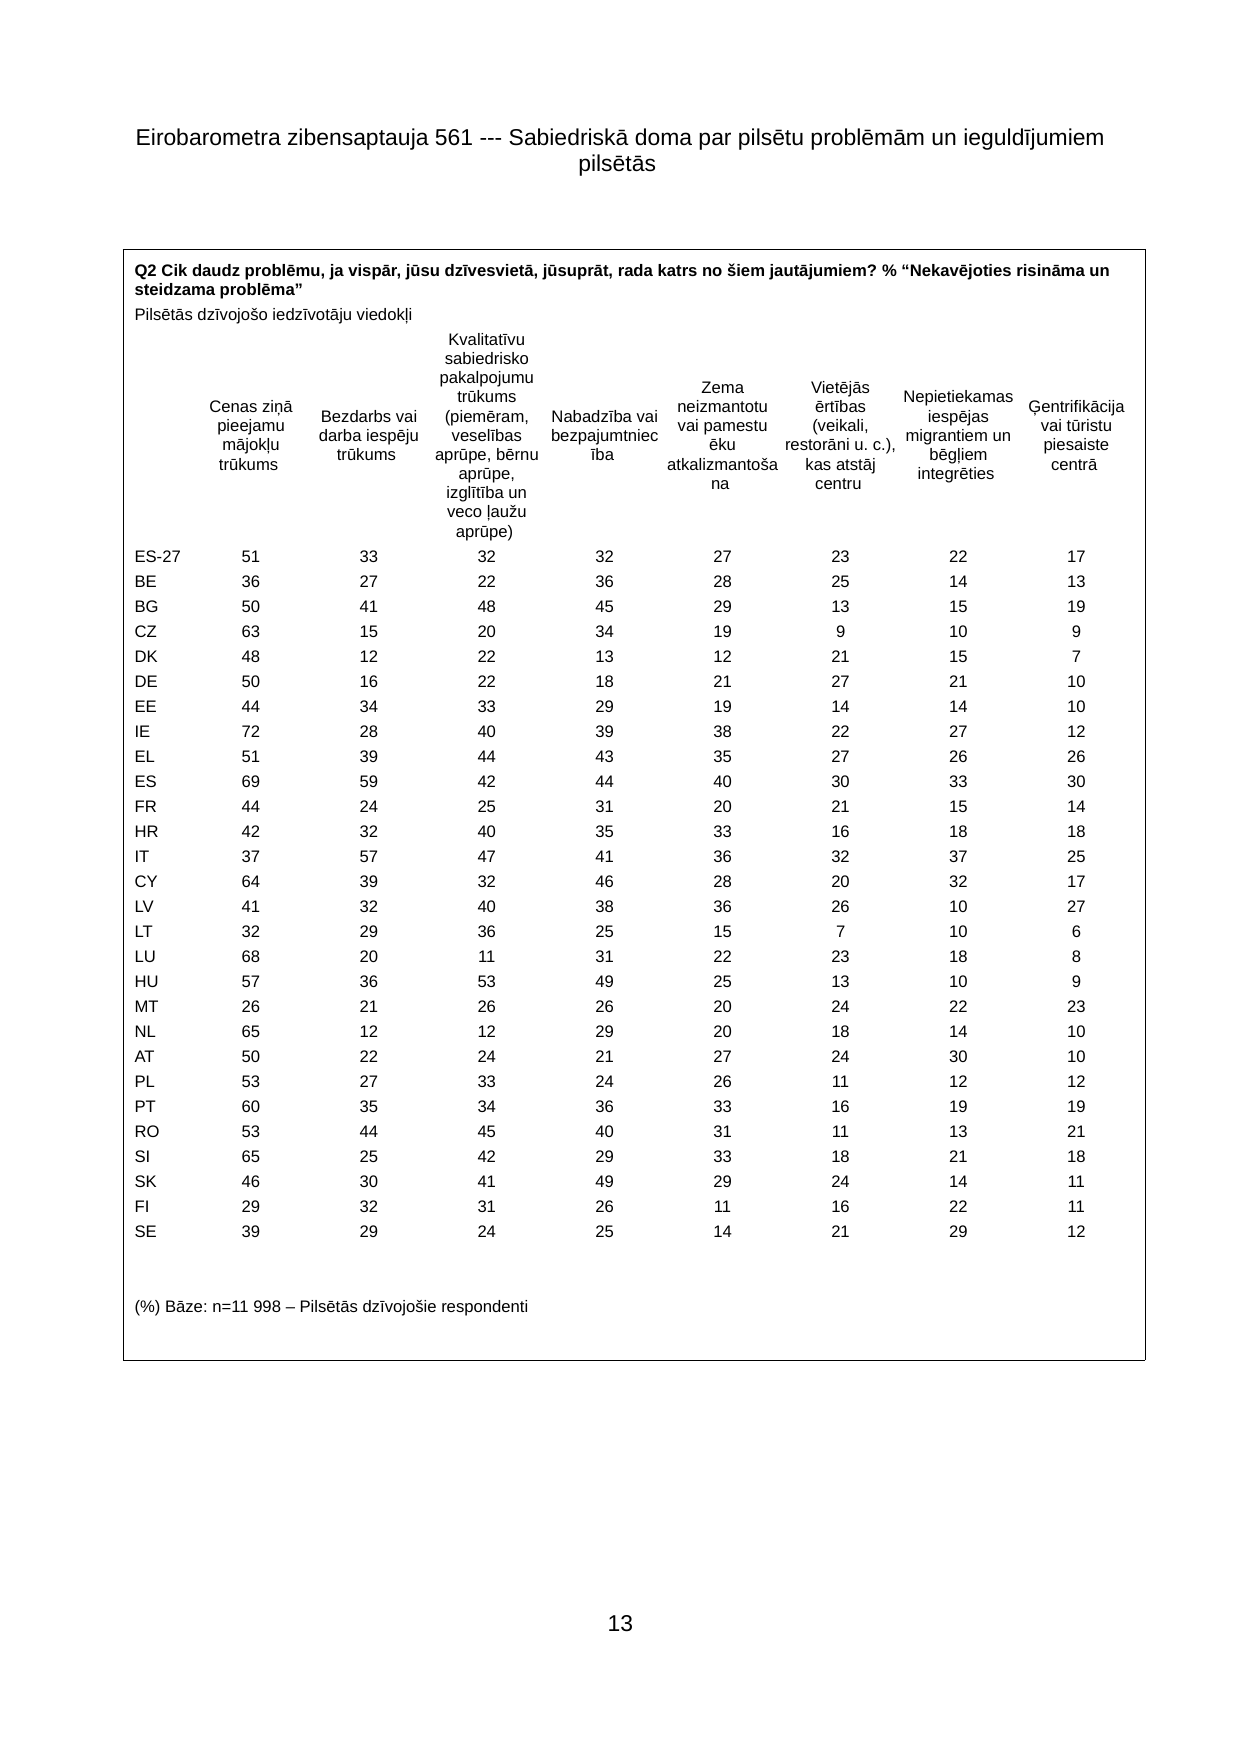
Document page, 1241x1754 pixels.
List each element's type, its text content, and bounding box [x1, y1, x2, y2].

table_cell 32 [781, 844, 899, 868]
table_cell 15 [899, 644, 1017, 668]
table_cell 49 [546, 1169, 663, 1193]
table_cell 26 [428, 994, 546, 1018]
table_cell 30 [899, 1044, 1017, 1068]
table_cell 44 [192, 694, 310, 718]
table_cell 14 [899, 1169, 1017, 1193]
table_cell 9 [781, 619, 899, 643]
table_cell NL [131, 1019, 192, 1043]
table_cell 21 [899, 1144, 1017, 1168]
table_cell 24 [781, 994, 899, 1018]
table_cell [781, 1244, 899, 1268]
table_cell 30 [781, 769, 899, 793]
table_cell 28 [664, 569, 781, 593]
table_cell 34 [546, 619, 663, 643]
table_cell 6 [1017, 919, 1135, 943]
table_cell 10 [1017, 694, 1135, 718]
table_cell 21 [781, 794, 899, 818]
table_cell 32 [428, 544, 546, 568]
table_cell 27 [1017, 894, 1135, 918]
table_cell 36 [428, 919, 546, 943]
table_cell 29 [546, 1144, 663, 1168]
table_cell 22 [428, 644, 546, 668]
table_cell 22 [899, 1194, 1017, 1218]
table_cell 15 [899, 594, 1017, 618]
table_cell 33 [899, 769, 1017, 793]
table_cell 26 [664, 1069, 781, 1093]
table_cell ES-27 [131, 544, 192, 568]
table_cell 17 [1017, 869, 1135, 893]
table_cell 24 [781, 1169, 899, 1193]
table_cell 20 [664, 994, 781, 1018]
table_cell 24 [310, 794, 428, 818]
table_cell 18 [1017, 819, 1135, 843]
table_cell 32 [899, 869, 1017, 893]
table_cell 29 [192, 1194, 310, 1218]
table_cell 39 [546, 719, 663, 743]
table_cell 41 [546, 844, 663, 868]
table_cell 43 [546, 744, 663, 768]
table_header Q2 Cik daudz problēmu, ja vispār, jūsu dzīvesvietā, jūsuprāt, rada katrs no šiem jautājumiem? % “Nekavējoties risināma un steidzama problēma” [131, 258, 1135, 302]
table_cell 25 [546, 919, 663, 943]
table_cell 36 [546, 1094, 663, 1118]
table_cell 12 [1017, 1219, 1135, 1243]
table_cell 11 [1017, 1194, 1135, 1218]
table_cell 11 [664, 1194, 781, 1218]
table_cell 44 [310, 1119, 428, 1143]
table_cell 27 [664, 1044, 781, 1068]
table_cell 37 [899, 844, 1017, 868]
table_cell 28 [664, 869, 781, 893]
table_cell 23 [781, 544, 899, 568]
table_cell 11 [428, 944, 546, 968]
table_cell 47 [428, 844, 546, 868]
table_cell 31 [664, 1119, 781, 1143]
table_cell Cenas ziņā pieejamu mājokļu trūkums [192, 327, 310, 543]
table_cell 33 [664, 1094, 781, 1118]
table_cell 10 [899, 619, 1017, 643]
table_cell 40 [546, 1119, 663, 1143]
table_cell FI [131, 1194, 192, 1218]
table_cell 45 [428, 1119, 546, 1143]
table_cell 60 [192, 1094, 310, 1118]
table_cell 27 [664, 544, 781, 568]
table_cell 19 [664, 694, 781, 718]
table_cell [310, 1244, 428, 1268]
table_cell 21 [310, 994, 428, 1018]
table_cell 29 [546, 694, 663, 718]
table_cell 19 [1017, 1094, 1135, 1118]
table_cell 21 [781, 644, 899, 668]
table_cell Nabadzība vai bezpajumtniecība [546, 327, 663, 543]
table_cell 51 [192, 744, 310, 768]
table_cell 26 [546, 994, 663, 1018]
table_cell 65 [192, 1144, 310, 1168]
table_cell 42 [428, 769, 546, 793]
table_cell 31 [428, 1194, 546, 1218]
table_cell 39 [310, 744, 428, 768]
table_cell 26 [1017, 744, 1135, 768]
table_cell FR [131, 794, 192, 818]
table_cell 18 [781, 1019, 899, 1043]
table_cell 22 [310, 1044, 428, 1068]
table_cell 49 [546, 969, 663, 993]
table_cell 26 [546, 1194, 663, 1218]
table_cell 22 [899, 994, 1017, 1018]
table_cell 29 [899, 1219, 1017, 1243]
table_cell SK [131, 1169, 192, 1193]
table_cell 44 [546, 769, 663, 793]
table_cell [131, 1269, 1135, 1293]
table_cell 20 [428, 619, 546, 643]
table_cell 26 [781, 894, 899, 918]
table_cell 12 [428, 1019, 546, 1043]
table_cell 68 [192, 944, 310, 968]
table_cell 20 [781, 869, 899, 893]
table_cell 33 [428, 1069, 546, 1093]
table_cell DE [131, 669, 192, 693]
table_cell 24 [428, 1219, 546, 1243]
table_cell 22 [428, 569, 546, 593]
table_cell 19 [899, 1094, 1017, 1118]
table_cell 32 [310, 819, 428, 843]
table_cell 27 [781, 744, 899, 768]
table_cell EL [131, 744, 192, 768]
table_cell 9 [1017, 619, 1135, 643]
table_cell 53 [428, 969, 546, 993]
table_cell 34 [310, 694, 428, 718]
table_cell 20 [310, 944, 428, 968]
table_cell [131, 327, 192, 543]
table_cell IE [131, 719, 192, 743]
table_cell 65 [192, 1019, 310, 1043]
table_cell 22 [899, 544, 1017, 568]
table_cell 13 [1017, 569, 1135, 593]
table_cell 25 [428, 794, 546, 818]
table_cell MT [131, 994, 192, 1018]
table_cell 19 [664, 619, 781, 643]
table_cell 12 [310, 644, 428, 668]
table_cell 14 [664, 1219, 781, 1243]
table_cell BE [131, 569, 192, 593]
table_cell 12 [1017, 719, 1135, 743]
table_cell 44 [192, 794, 310, 818]
table_cell 12 [310, 1019, 428, 1043]
table_cell 33 [664, 1144, 781, 1168]
table_cell Zema neizmantotu vai pamestu ēku atkalizmantošana [664, 327, 781, 543]
table_cell 25 [781, 569, 899, 593]
table_cell [546, 1244, 663, 1268]
table_cell [899, 1244, 1017, 1268]
table_cell 24 [546, 1069, 663, 1093]
table_cell 32 [310, 894, 428, 918]
table_cell 59 [310, 769, 428, 793]
table_cell 63 [192, 619, 310, 643]
table_cell EE [131, 694, 192, 718]
table_cell 31 [546, 944, 663, 968]
table_cell 18 [1017, 1144, 1135, 1168]
table_cell 32 [192, 919, 310, 943]
table_cell CY [131, 869, 192, 893]
table_cell 33 [428, 694, 546, 718]
table_cell 21 [1017, 1119, 1135, 1143]
table_cell 33 [310, 544, 428, 568]
table_cell HR [131, 819, 192, 843]
table_cell 13 [899, 1119, 1017, 1143]
table_cell 14 [1017, 794, 1135, 818]
table_cell 41 [428, 1169, 546, 1193]
table_cell IT [131, 844, 192, 868]
table_cell 22 [428, 669, 546, 693]
table_cell 14 [899, 694, 1017, 718]
table_cell 29 [664, 1169, 781, 1193]
table_cell 69 [192, 769, 310, 793]
table_cell 46 [192, 1169, 310, 1193]
table_cell 72 [192, 719, 310, 743]
table_cell HU [131, 969, 192, 993]
table_cell AT [131, 1044, 192, 1068]
table_cell Nepietiekamas iespējas migrantiem un bēgļiem integrēties [899, 327, 1017, 543]
table_cell LV [131, 894, 192, 918]
table_cell [131, 1244, 192, 1268]
table_cell 16 [781, 1194, 899, 1218]
table_cell 36 [310, 969, 428, 993]
table_cell 42 [428, 1144, 546, 1168]
table_cell 11 [781, 1119, 899, 1143]
table_cell 64 [192, 869, 310, 893]
table_cell 36 [192, 569, 310, 593]
table_cell 22 [664, 944, 781, 968]
table_cell 15 [899, 794, 1017, 818]
table_cell 57 [310, 844, 428, 868]
table_cell 18 [899, 819, 1017, 843]
table_cell 30 [1017, 769, 1135, 793]
table_cell 13 [781, 594, 899, 618]
table_cell 27 [781, 669, 899, 693]
table_cell 50 [192, 669, 310, 693]
table_cell 29 [546, 1019, 663, 1043]
table_cell Ģentrifikācija vai tūristu piesaiste centrā [1017, 327, 1135, 543]
table_cell 33 [664, 819, 781, 843]
table_cell Pilsētās dzīvojošo iedzīvotāju viedokļi [131, 302, 1135, 327]
table_cell 13 [781, 969, 899, 993]
table_cell 44 [428, 744, 546, 768]
table_cell 36 [664, 844, 781, 868]
table_cell [192, 1244, 310, 1268]
table_cell 40 [428, 719, 546, 743]
table_cell 16 [781, 819, 899, 843]
table_cell 39 [310, 869, 428, 893]
table_cell 25 [546, 1219, 663, 1243]
table_cell 34 [428, 1094, 546, 1118]
table_cell 20 [664, 794, 781, 818]
table_cell 14 [899, 569, 1017, 593]
table_cell 29 [664, 594, 781, 618]
table_cell 31 [546, 794, 663, 818]
table_cell 50 [192, 594, 310, 618]
table_cell Kvalitatīvu sabiedrisko pakalpojumu trūkums (piemēram, veselības aprūpe, bērnu aprūpe, izglītība un veco ļaužu aprūpe) [428, 327, 546, 543]
table_cell 14 [781, 694, 899, 718]
table_cell 46 [546, 869, 663, 893]
table_cell 24 [428, 1044, 546, 1068]
table_cell 27 [310, 569, 428, 593]
table_cell 10 [899, 919, 1017, 943]
table_cell 21 [546, 1044, 663, 1068]
table_cell 12 [899, 1069, 1017, 1093]
table_cell 53 [192, 1119, 310, 1143]
table_cell 38 [664, 719, 781, 743]
table_cell Vietējās ērtības (veikali, restorāni u. c.), kas atstāj centru [781, 327, 899, 543]
table_cell 29 [310, 919, 428, 943]
table_cell 18 [781, 1144, 899, 1168]
table_cell 20 [664, 1019, 781, 1043]
table_cell 35 [664, 744, 781, 768]
table_cell PL [131, 1069, 192, 1093]
table_cell 14 [899, 1019, 1017, 1043]
table_cell 11 [1017, 1169, 1135, 1193]
table_cell 15 [310, 619, 428, 643]
table_cell 21 [664, 669, 781, 693]
table_cell 35 [546, 819, 663, 843]
table_cell [428, 1244, 546, 1268]
table_cell 23 [1017, 994, 1135, 1018]
table_cell 32 [310, 1194, 428, 1218]
table_cell 8 [1017, 944, 1135, 968]
table_cell 11 [781, 1069, 899, 1093]
table_cell 19 [1017, 594, 1135, 618]
table_cell 27 [899, 719, 1017, 743]
table_cell 7 [781, 919, 899, 943]
table_cell 21 [781, 1219, 899, 1243]
table_cell 41 [310, 594, 428, 618]
table_cell 26 [899, 744, 1017, 768]
table_cell 16 [310, 669, 428, 693]
table_cell 37 [192, 844, 310, 868]
table_cell 25 [664, 969, 781, 993]
table_cell 39 [192, 1219, 310, 1243]
table_cell 22 [781, 719, 899, 743]
table_cell (%) Bāze: n=11 998 – Pilsētās dzīvojošie respondenti [131, 1294, 1135, 1318]
table_cell CZ [131, 619, 192, 643]
table_cell 32 [428, 869, 546, 893]
table_cell 30 [310, 1169, 428, 1193]
table_cell ES [131, 769, 192, 793]
table_cell 40 [428, 819, 546, 843]
table_cell 27 [310, 1069, 428, 1093]
table_cell 13 [546, 644, 663, 668]
table_cell 7 [1017, 644, 1135, 668]
table_cell 16 [781, 1094, 899, 1118]
table_cell 23 [781, 944, 899, 968]
table_cell 10 [1017, 669, 1135, 693]
table_cell 40 [664, 769, 781, 793]
table_cell 17 [1017, 544, 1135, 568]
table_cell 15 [664, 919, 781, 943]
table_cell 40 [428, 894, 546, 918]
table_cell 53 [192, 1069, 310, 1093]
table_cell 25 [1017, 844, 1135, 868]
table_cell 35 [310, 1094, 428, 1118]
table_cell RO [131, 1119, 192, 1143]
table_cell 10 [1017, 1019, 1135, 1043]
table_cell 48 [428, 594, 546, 618]
table_cell 28 [310, 719, 428, 743]
table_cell 12 [1017, 1069, 1135, 1093]
table_cell 29 [310, 1219, 428, 1243]
table_cell 41 [192, 894, 310, 918]
table_cell 38 [546, 894, 663, 918]
table_cell LU [131, 944, 192, 968]
table_cell 26 [192, 994, 310, 1018]
table_cell 10 [1017, 1044, 1135, 1068]
table_cell 24 [781, 1044, 899, 1068]
table_cell 51 [192, 544, 310, 568]
table_cell [664, 1244, 781, 1268]
table_cell 10 [899, 969, 1017, 993]
table_cell 45 [546, 594, 663, 618]
table_cell 21 [899, 669, 1017, 693]
table_cell 48 [192, 644, 310, 668]
table_cell [1017, 1244, 1135, 1268]
table_cell 18 [546, 669, 663, 693]
table_cell 10 [899, 894, 1017, 918]
table_cell 12 [664, 644, 781, 668]
table_cell 25 [310, 1144, 428, 1168]
table_cell 36 [664, 894, 781, 918]
table_cell 18 [899, 944, 1017, 968]
table_cell DK [131, 644, 192, 668]
table_cell 32 [546, 544, 663, 568]
table_cell 57 [192, 969, 310, 993]
table_cell BG [131, 594, 192, 618]
table_cell SI [131, 1144, 192, 1168]
table_cell 36 [546, 569, 663, 593]
table_cell SE [131, 1219, 192, 1243]
table_cell 50 [192, 1044, 310, 1068]
table_cell LT [131, 919, 192, 943]
table_cell PT [131, 1094, 192, 1118]
table_cell 9 [1017, 969, 1135, 993]
table_cell Bezdarbs vai darba iespēju trūkums [310, 327, 428, 543]
table_cell 42 [192, 819, 310, 843]
